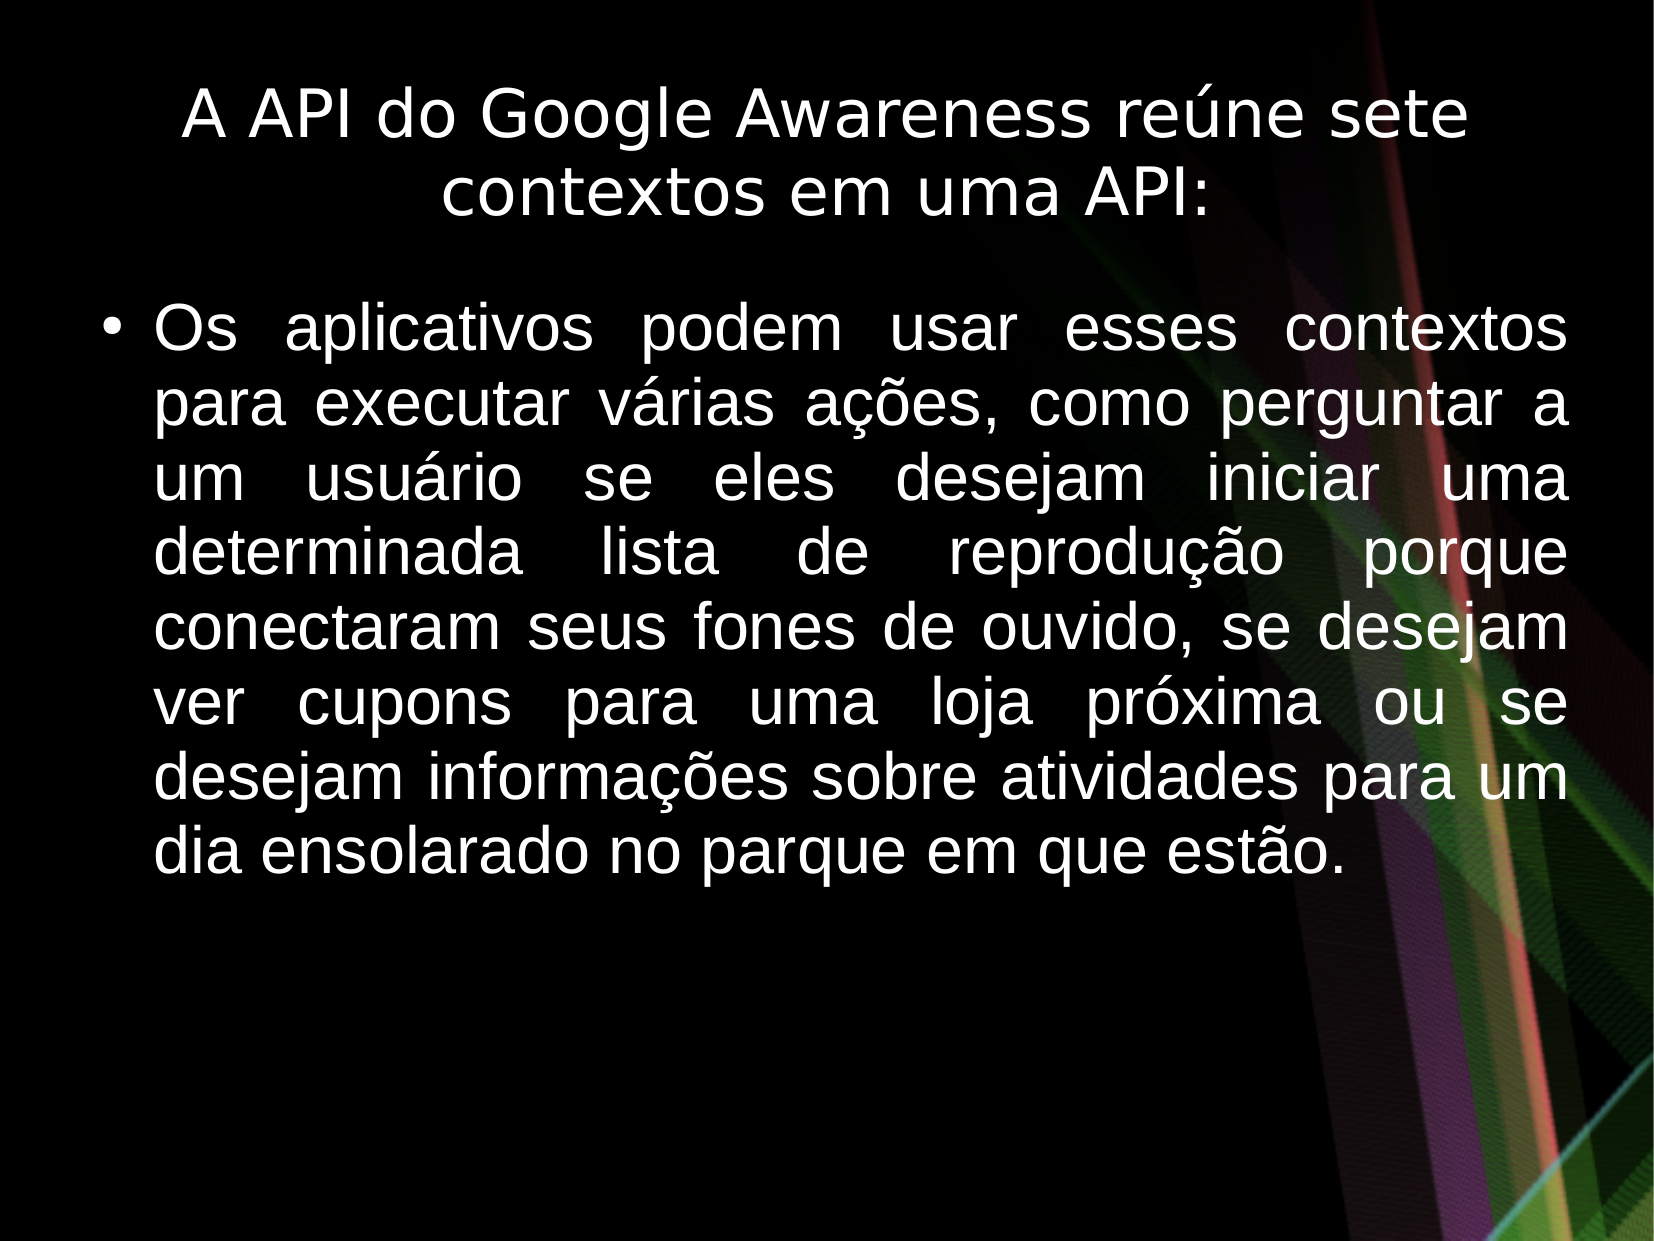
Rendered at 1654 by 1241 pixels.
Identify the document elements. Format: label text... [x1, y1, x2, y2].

title A API do Google Awareness reúne sete contextos em uma API: [82, 49, 1571, 257]
list Os aplicativos podem usar esses contextos para executar várias ações, como perguntar a um usuário se eles desejam iniciar uma determinada lista de reprodução porque conectaram seus fones de ouvido, se desejam ver cupons para uma loja próxima ou se desejam informações sobre atividades para um dia ensolarado no parque em que estão. [82, 290, 1571, 1010]
picture [0, 0, 1654, 1241]
